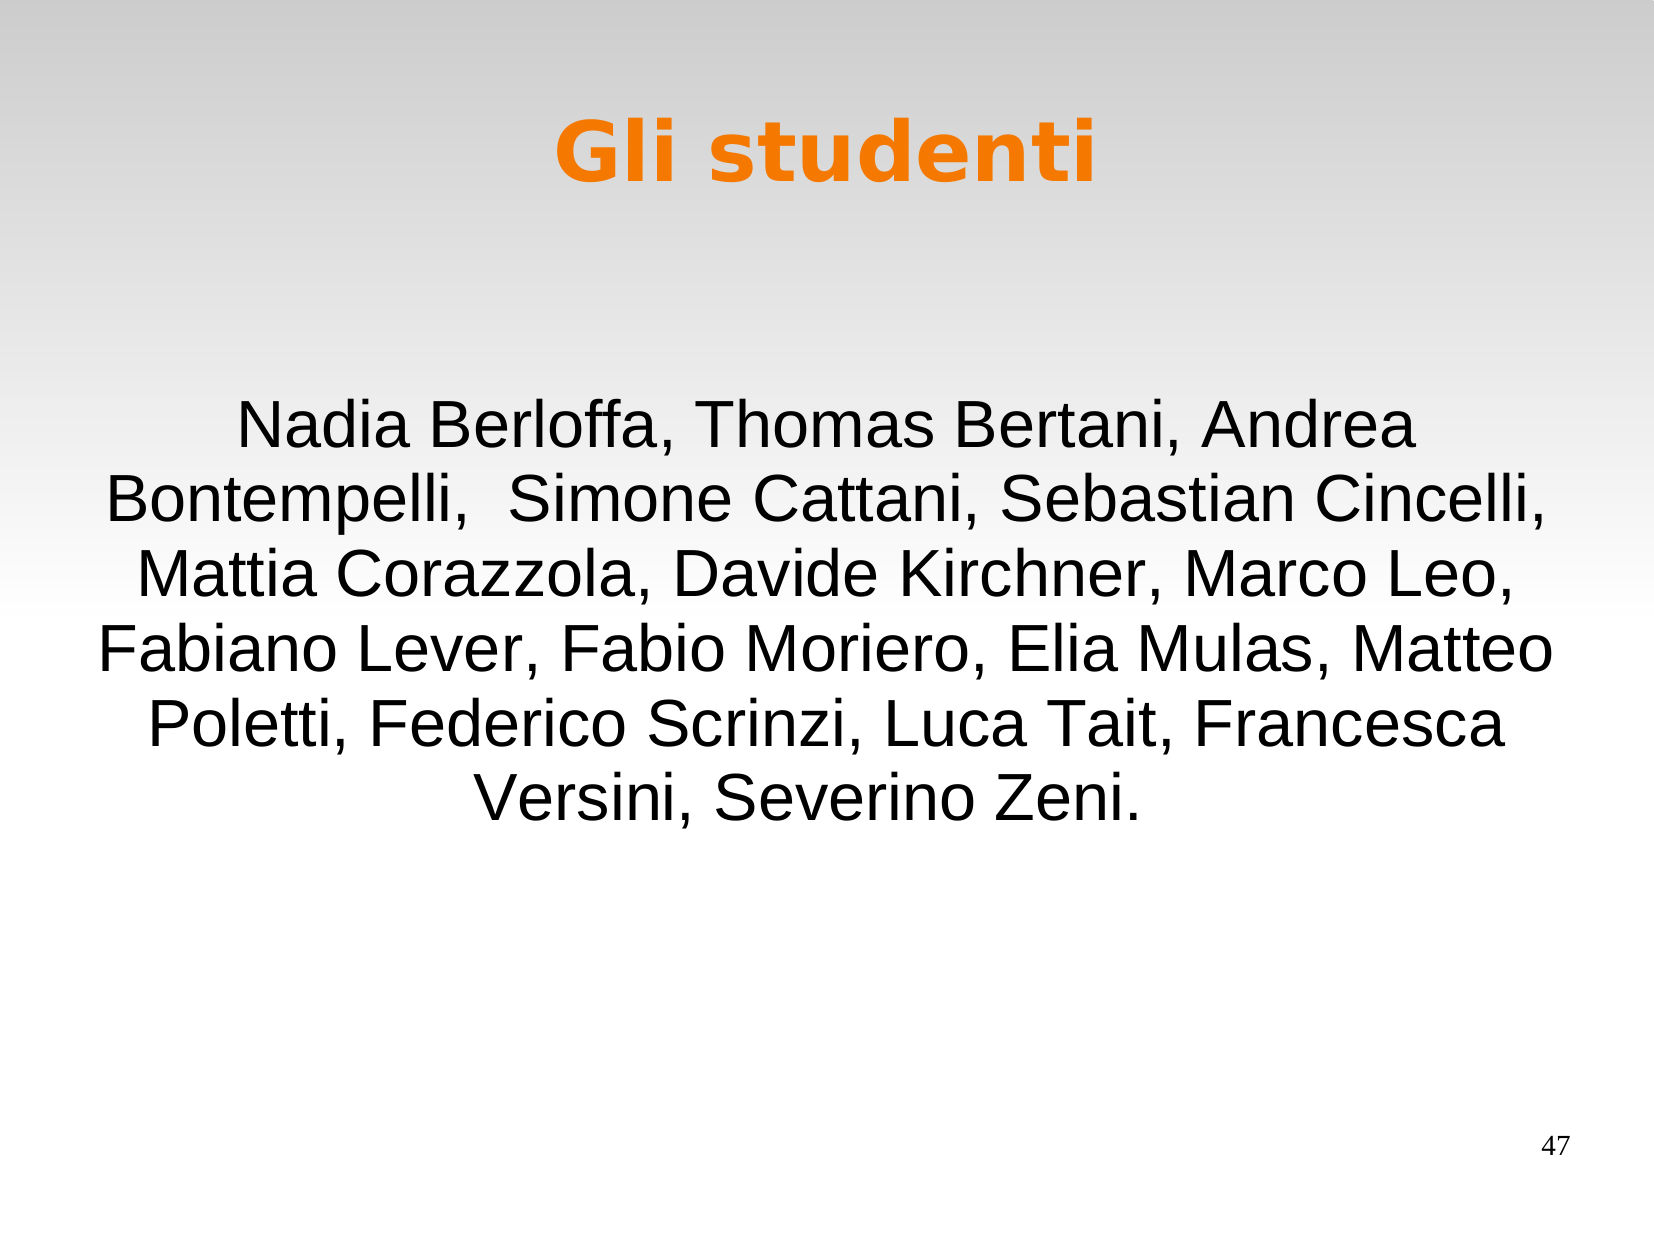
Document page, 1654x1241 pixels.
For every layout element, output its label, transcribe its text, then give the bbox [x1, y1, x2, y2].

subtitle Nadia Berloffa, Thomas Bertani, Andrea Bontempelli, Simone Cattani, Sebastian Cincelli, Mattia Corazzola, Davide Kirchner, Marco Leo, Fabiano Lever, Fabio Moriero, Elia Mulas, Matteo Poletti, Federico Scrinzi, Luca Tait, Francesca Versini, Severino Zeni. [82, 208, 1571, 1013]
title Gli studenti [82, 56, 1571, 208]
